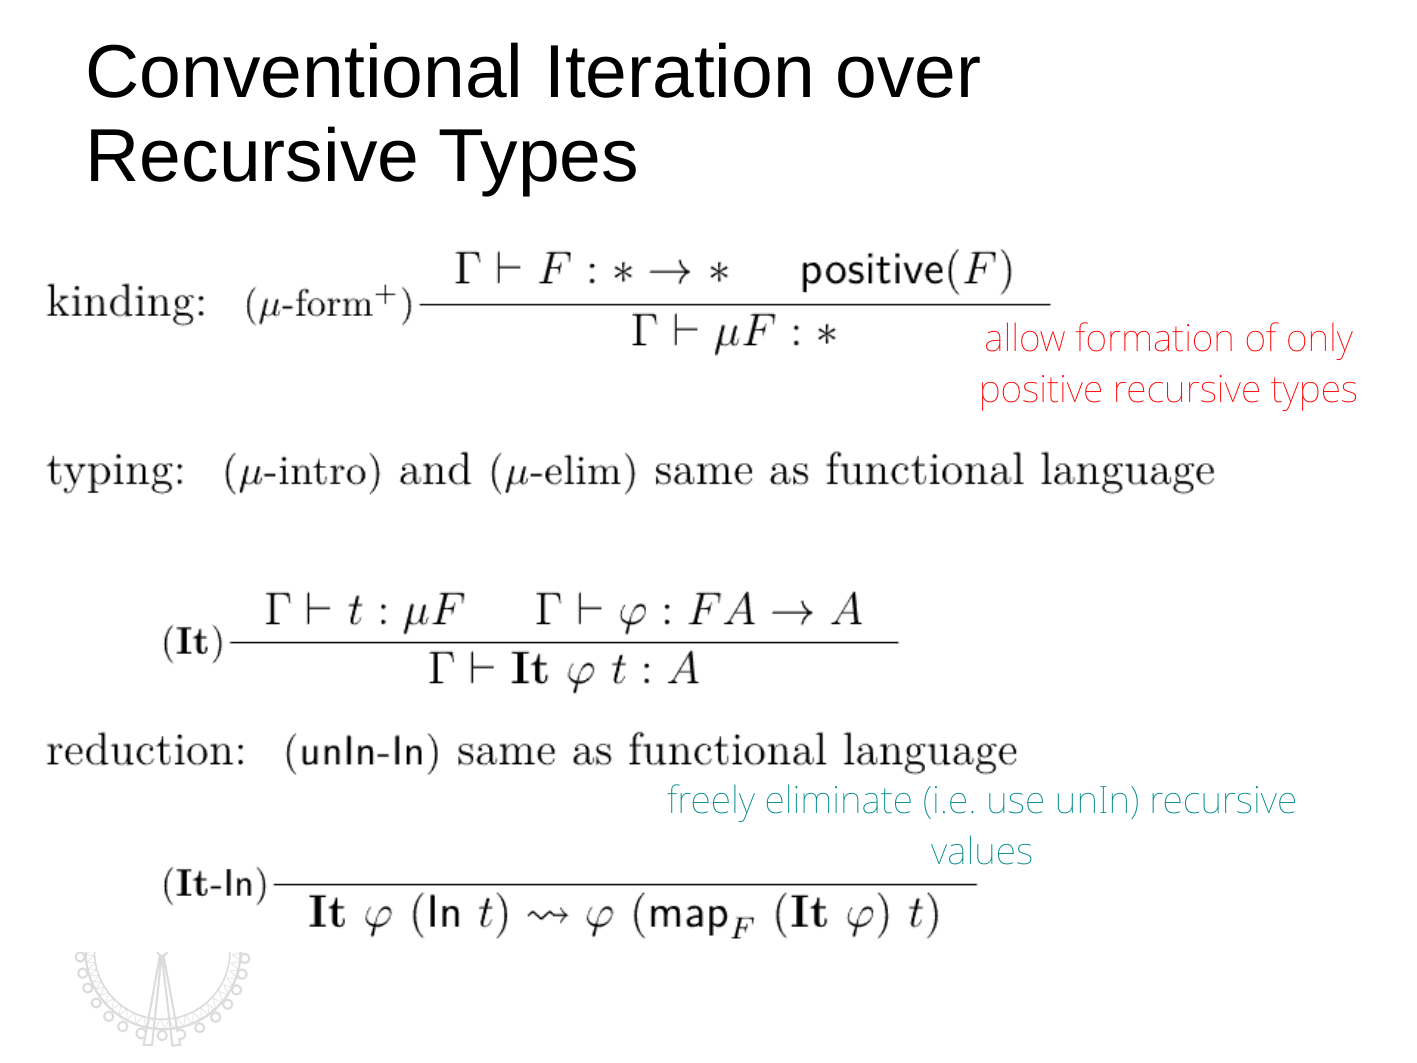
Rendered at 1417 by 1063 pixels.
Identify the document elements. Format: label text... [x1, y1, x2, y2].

title Conventional Iteration over Recursive Types [70, 21, 1346, 216]
text_box freely eliminate (i.e. use unIn) recursive values [610, 765, 1354, 831]
text_box allow formation of only positive recursive types [934, 304, 1404, 416]
picture [38, 223, 1226, 952]
